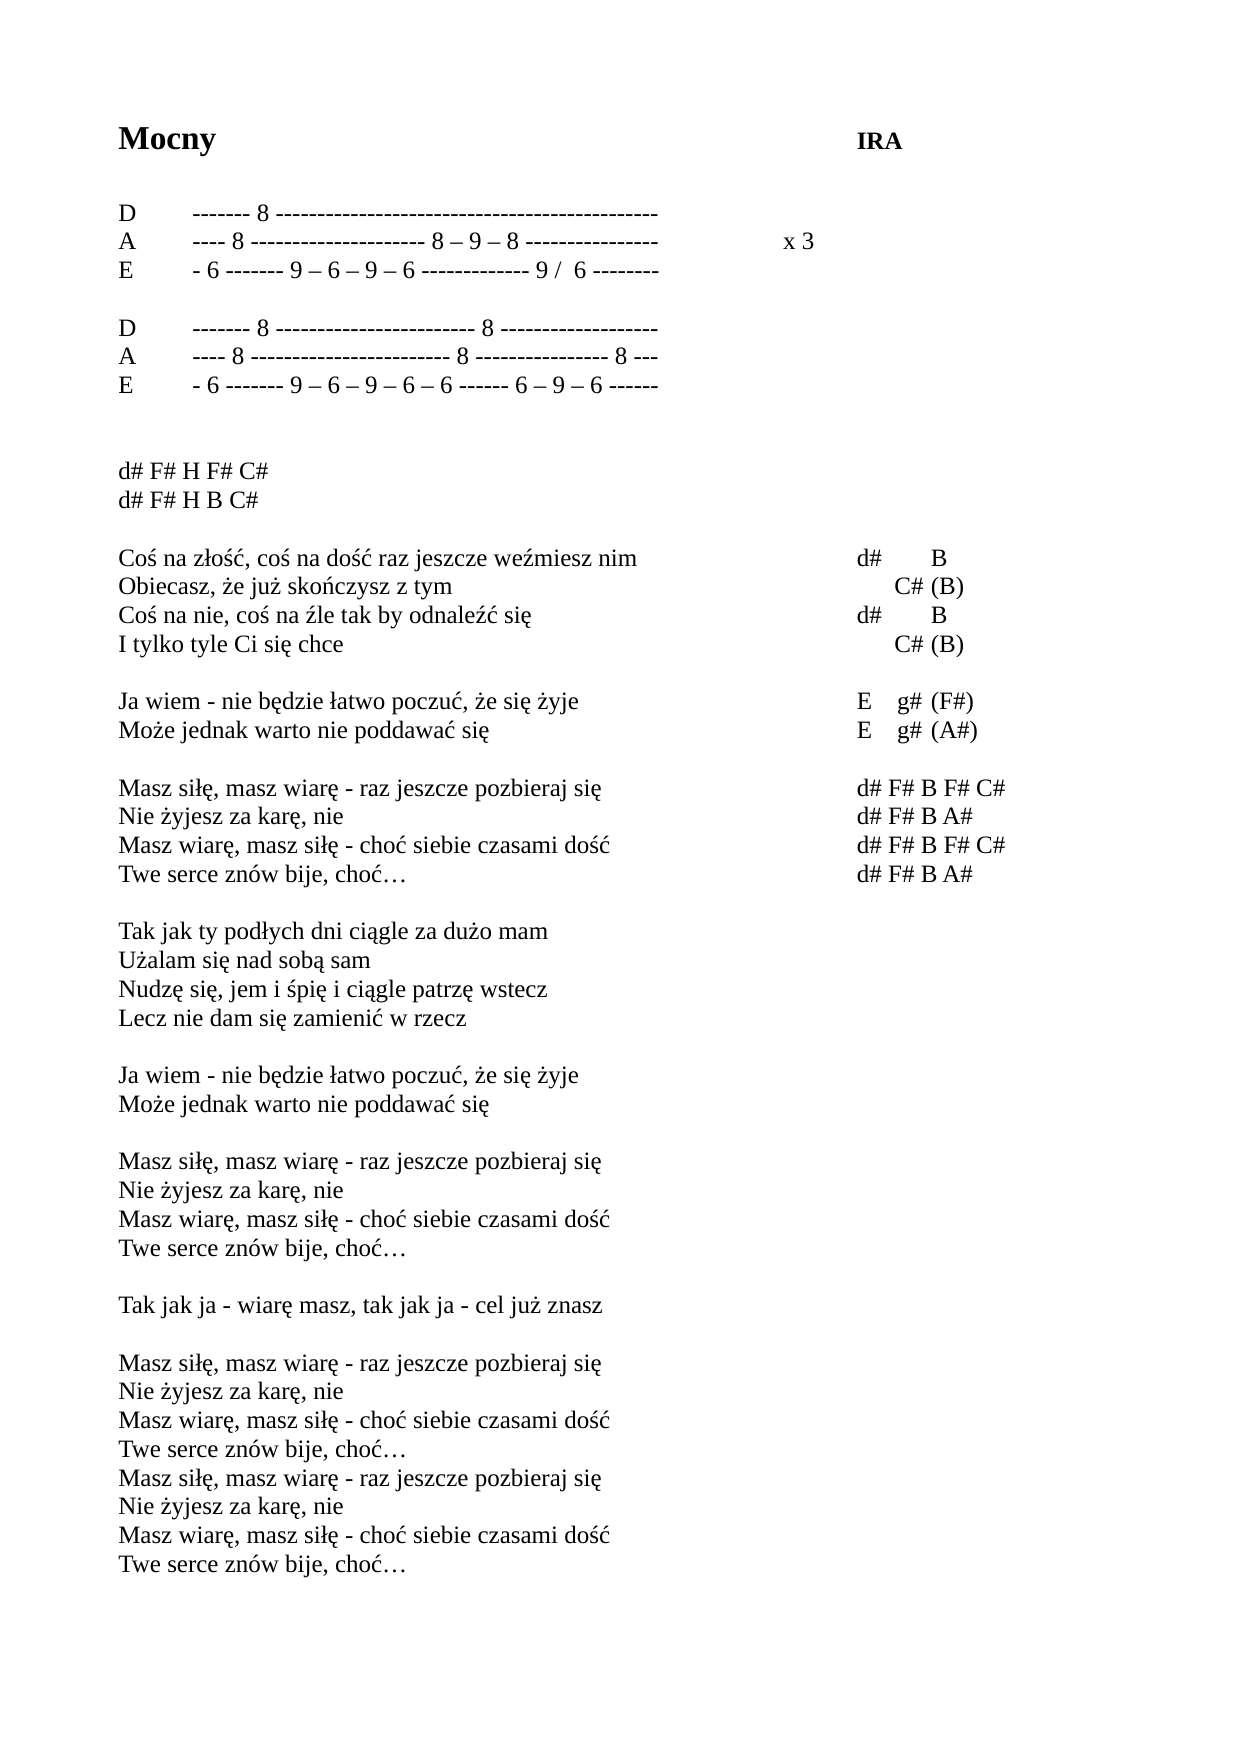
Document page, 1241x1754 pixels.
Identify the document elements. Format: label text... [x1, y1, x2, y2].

text Ja wiem - nie będzie łatwo poczuć, że się żyje Może jednak warto nie poddawać się [118, 1060, 1122, 1118]
text Tak jak ja - wiarę masz, tak jak ja - cel już znasz [118, 1290, 1122, 1319]
text D ------- 8 ---------------------------------------------- [118, 198, 1122, 226]
text d# F# H F# C# [118, 456, 1122, 485]
text E - 6 ------- 9 – 6 – 9 – 6 ------------- 9 / 6 -------- [118, 255, 1122, 284]
text Masz siłę, masz wiarę - raz jeszcze pozbieraj się Nie żyjesz za karę, nie Masz wiarę, masz siłę - choć siebie czasami dość Twe serce znów bije, choć… [118, 1146, 1122, 1261]
text Masz siłę, masz wiarę - raz jeszcze pozbieraj się d# F# B F# C# Nie żyjesz za karę, nie d# F# B A# Masz wiarę, masz siłę - choć siebie czasami dość d# F# B F# C# Twe serce znów bije, choć… d# F# B A# [118, 773, 1122, 888]
text A ---- 8 --------------------- 8 – 9 – 8 ---------------- x 3 [118, 226, 1122, 255]
text Masz siłę, masz wiarę - raz jeszcze pozbieraj się Nie żyjesz za karę, nie Masz wiarę, masz siłę - choć siebie czasami dość Twe serce znów bije, choć… [118, 1463, 1122, 1578]
text E - 6 ------- 9 – 6 – 9 – 6 – 6 ------ 6 – 9 – 6 ------ [118, 370, 1122, 399]
text d# F# H B C# [118, 485, 1122, 514]
subtitle Mocny IRA [118, 118, 1122, 156]
text Tak jak ty podłych dni ciągle za dużo mam Użalam się nad sobą sam Nudzę się, jem i śpię i ciągle patrzę wstecz Lecz nie dam się zamienić w rzecz [118, 916, 1122, 1031]
text Masz siłę, masz wiarę - raz jeszcze pozbieraj się Nie żyjesz za karę, nie Masz wiarę, masz siłę - choć siebie czasami dość Twe serce znów bije, choć… [118, 1348, 1122, 1463]
text D ------- 8 ------------------------ 8 ------------------- [118, 313, 1122, 341]
text Coś na złość, coś na dość raz jeszcze weźmiesz nim d# B Obiecasz, że już skończysz z tym C# (B) Coś na nie, coś na źle tak by odnaleźć się d# B I tylko tyle Ci się chce C# (B) [118, 543, 1122, 658]
text Ja wiem - nie będzie łatwo poczuć, że się żyje E g# (F#) Może jednak warto nie poddawać się E g# (A#) [118, 686, 1122, 744]
text A ---- 8 ------------------------ 8 ---------------- 8 --- [118, 341, 1122, 370]
